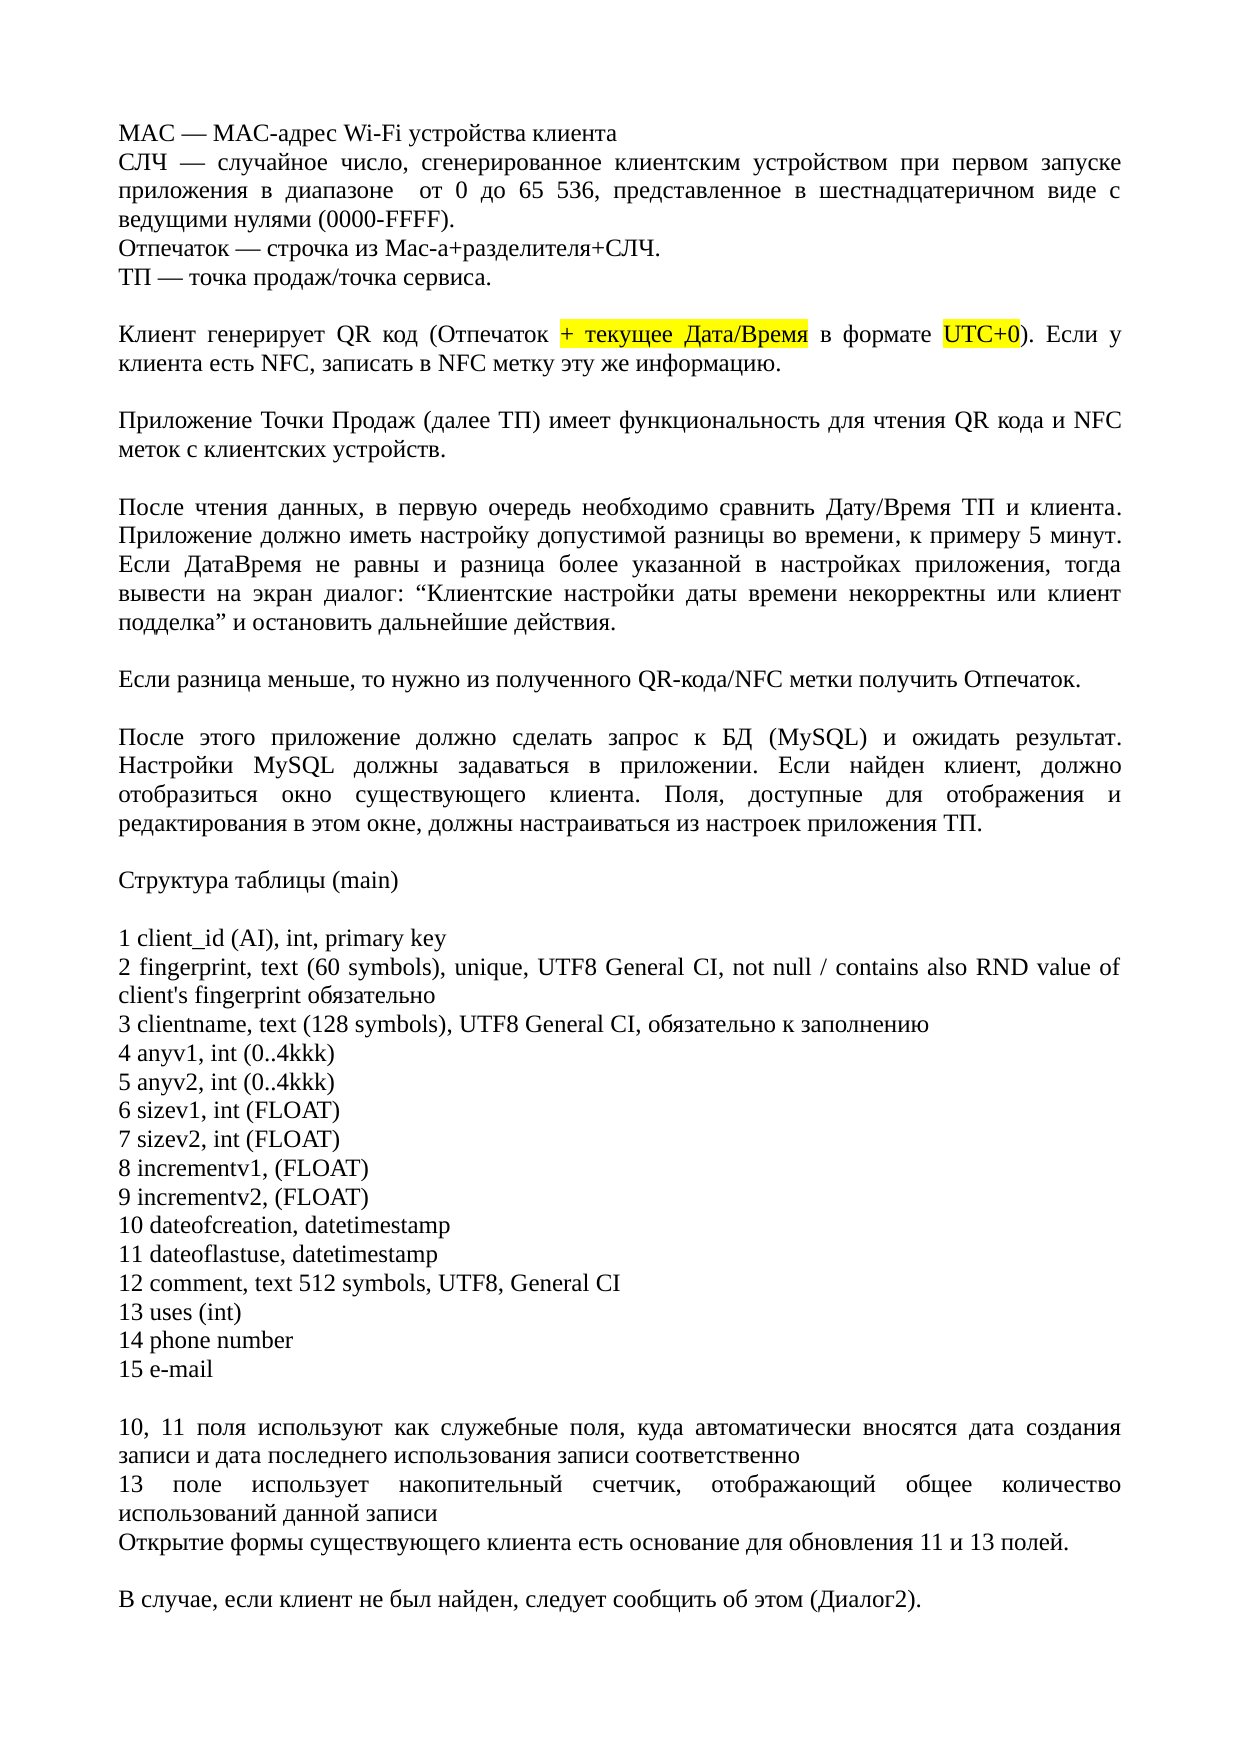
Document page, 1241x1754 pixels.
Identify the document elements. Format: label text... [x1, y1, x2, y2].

text Клиент генерирует QR код (Отпечаток + текущее Дата/Время в формате UTC+0). Если у клиента есть NFC, записать в NFC метку эту же информацию. [118, 319, 1122, 377]
text 3 clientname, text (128 symbols), UTF8 General CI, обязательно к заполнению [118, 1009, 1122, 1038]
text 6 sizev1, int (FLOAT) [118, 1096, 1122, 1124]
text 4 anyv1, int (0..4kkk) [118, 1038, 1122, 1067]
text Если разница меньше, то нужно из полученного QR-кода/NFC метки получить Отпечаток. [118, 664, 1122, 693]
text 10 dateofcreation, datetimestamp [118, 1211, 1122, 1239]
text 12 comment, text 512 symbols, UTF8, General CI [118, 1268, 1122, 1297]
text 8 incrementv1, (FLOAT) [118, 1153, 1122, 1182]
text После чтения данных, в первую очередь необходимо сравнить Дату/Время ТП и клиента. Приложение должно иметь настройку допустимой разницы во времени, к примеру 5 минут. Если ДатаВремя не равны и разница более указанной в настройках приложения, тогда вывести на экран диалог: “Клиентские настройки даты времени некорректны или клиент подделка” и остановить дальнейшие действия. [118, 492, 1122, 636]
text 5 anyv2, int (0..4kkk) [118, 1067, 1122, 1096]
text СЛЧ — случайное число, сгенерированное клиентским устройством при первом запуске приложения в диапазоне от 0 до 65 536, представленное в шестнадцатеричном виде с ведущими нулями (0000-FFFF). [118, 147, 1122, 233]
text 15 e-mail [118, 1354, 1122, 1383]
text Открытие формы существующего клиента есть основание для обновления 11 и 13 полей. [118, 1527, 1122, 1556]
text 2 fingerprint, text (60 symbols), unique, UTF8 General CI, not null / contains also RND value of client's fingerprint обязательно [118, 952, 1122, 1009]
text 11 dateoflastuse, datetimestamp [118, 1239, 1122, 1268]
text После этого приложение должно сделать запрос к БД (MySQL) и ожидать результат. Настройки MySQL должны задаваться в приложении. Если найден клиент, должно отобразиться окно существующего клиента. Поля, доступные для отображения и редактирования в этом окне, должны настраиваться из настроек приложения ТП. [118, 722, 1122, 837]
text ТП — точка продаж/точка сервиса. [118, 262, 1122, 291]
text 13 uses (int) [118, 1297, 1122, 1326]
text 9 incrementv2, (FLOAT) [118, 1182, 1122, 1211]
text 14 phone number [118, 1326, 1122, 1354]
text Структура таблицы (main) [118, 866, 1122, 894]
text 1 client_id (AI), int, primary key [118, 923, 1122, 952]
text Приложение Точки Продаж (далее ТП) имеет функциональность для чтения QR кода и NFC меток с клиентских устройств. [118, 406, 1122, 463]
text 13 поле использует накопительный счетчик, отображающий общее количество использований данной записи [118, 1469, 1122, 1527]
text 7 sizev2, int (FLOAT) [118, 1124, 1122, 1153]
text 10, 11 поля используют как служебные поля, куда автоматически вносятся дата создания записи и дата последнего использования записи соответственно [118, 1412, 1122, 1469]
text В случае, если клиент не был найден, следует сообщить об этом (Диалог2). [118, 1584, 1122, 1613]
text MAC — MAC-адрес Wi-Fi устройства клиента [118, 118, 1122, 147]
text Отпечаток — строчка из Mac-а+разделителя+СЛЧ. [118, 233, 1122, 262]
